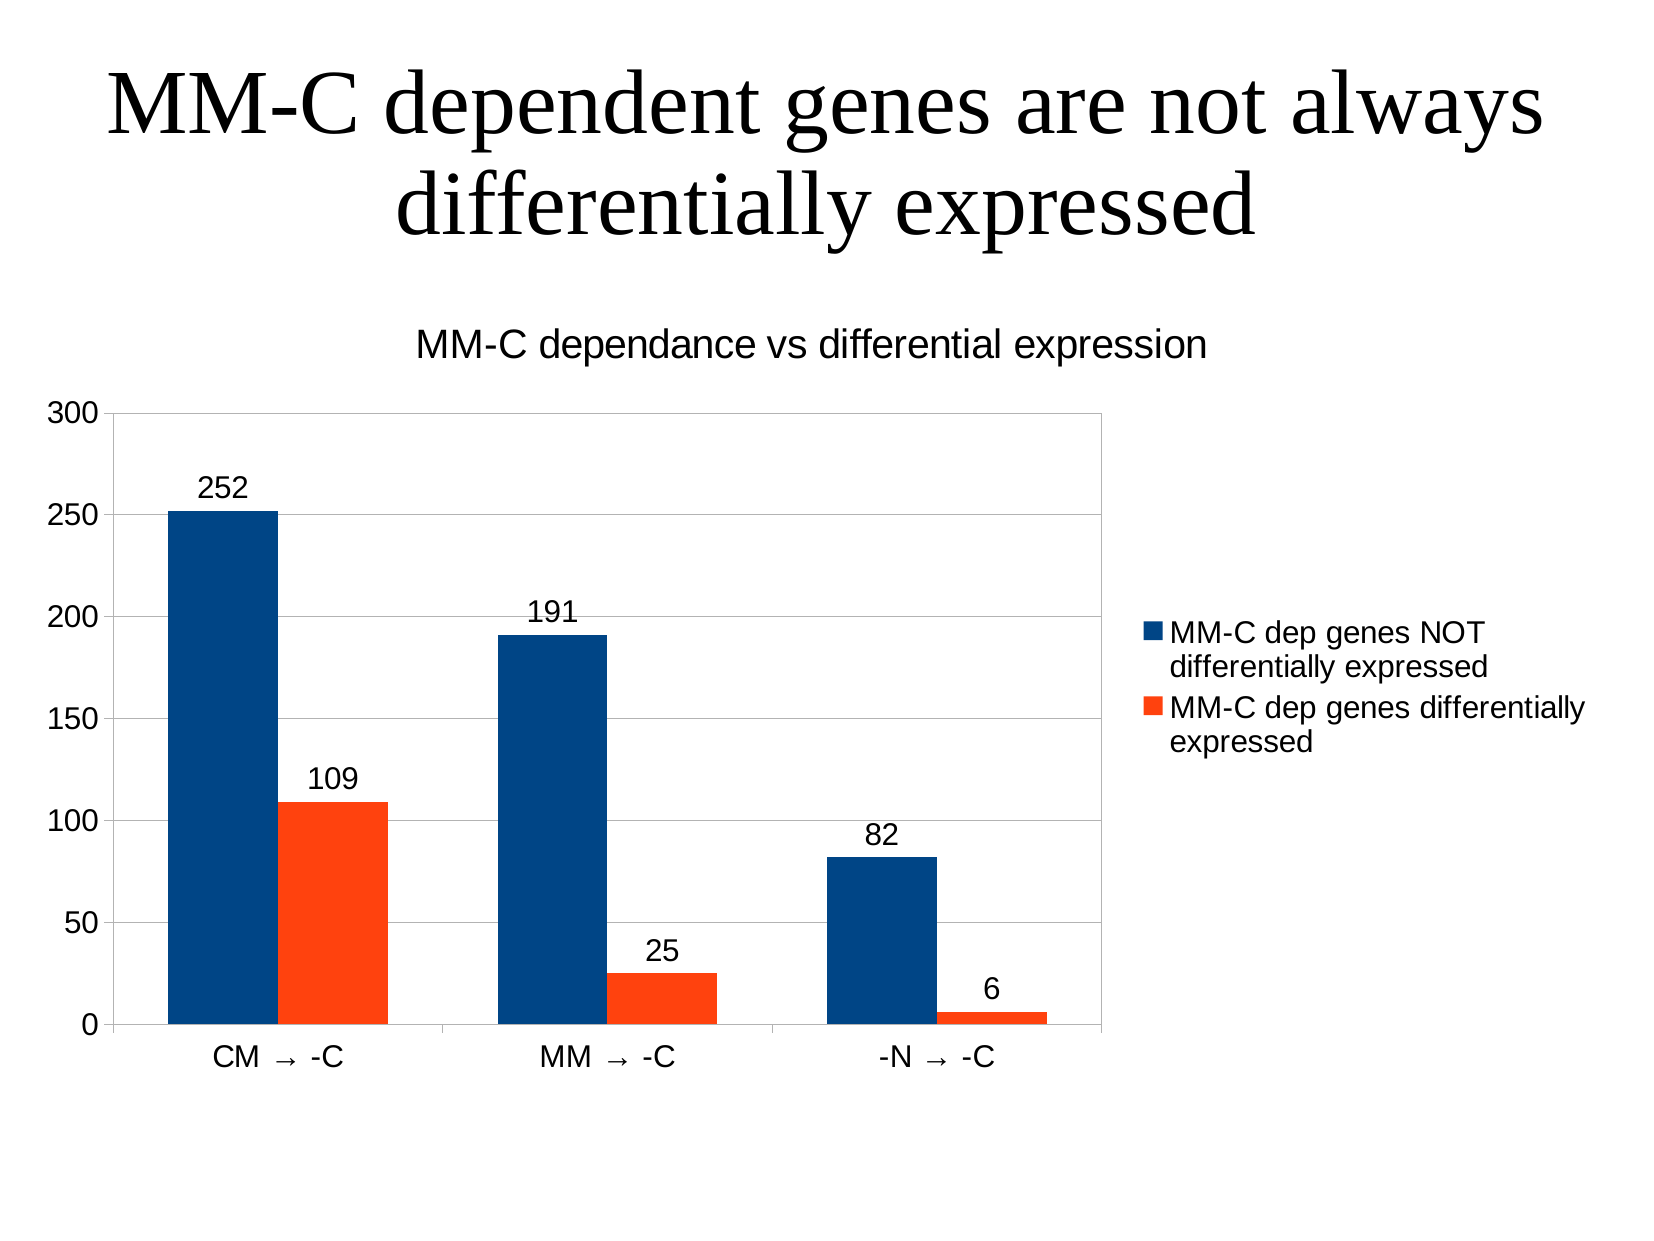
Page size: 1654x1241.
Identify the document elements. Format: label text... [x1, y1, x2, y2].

chart [15, 284, 1609, 1090]
title MM-C dependent genes are not always differentially expressed [82, 49, 1571, 257]
